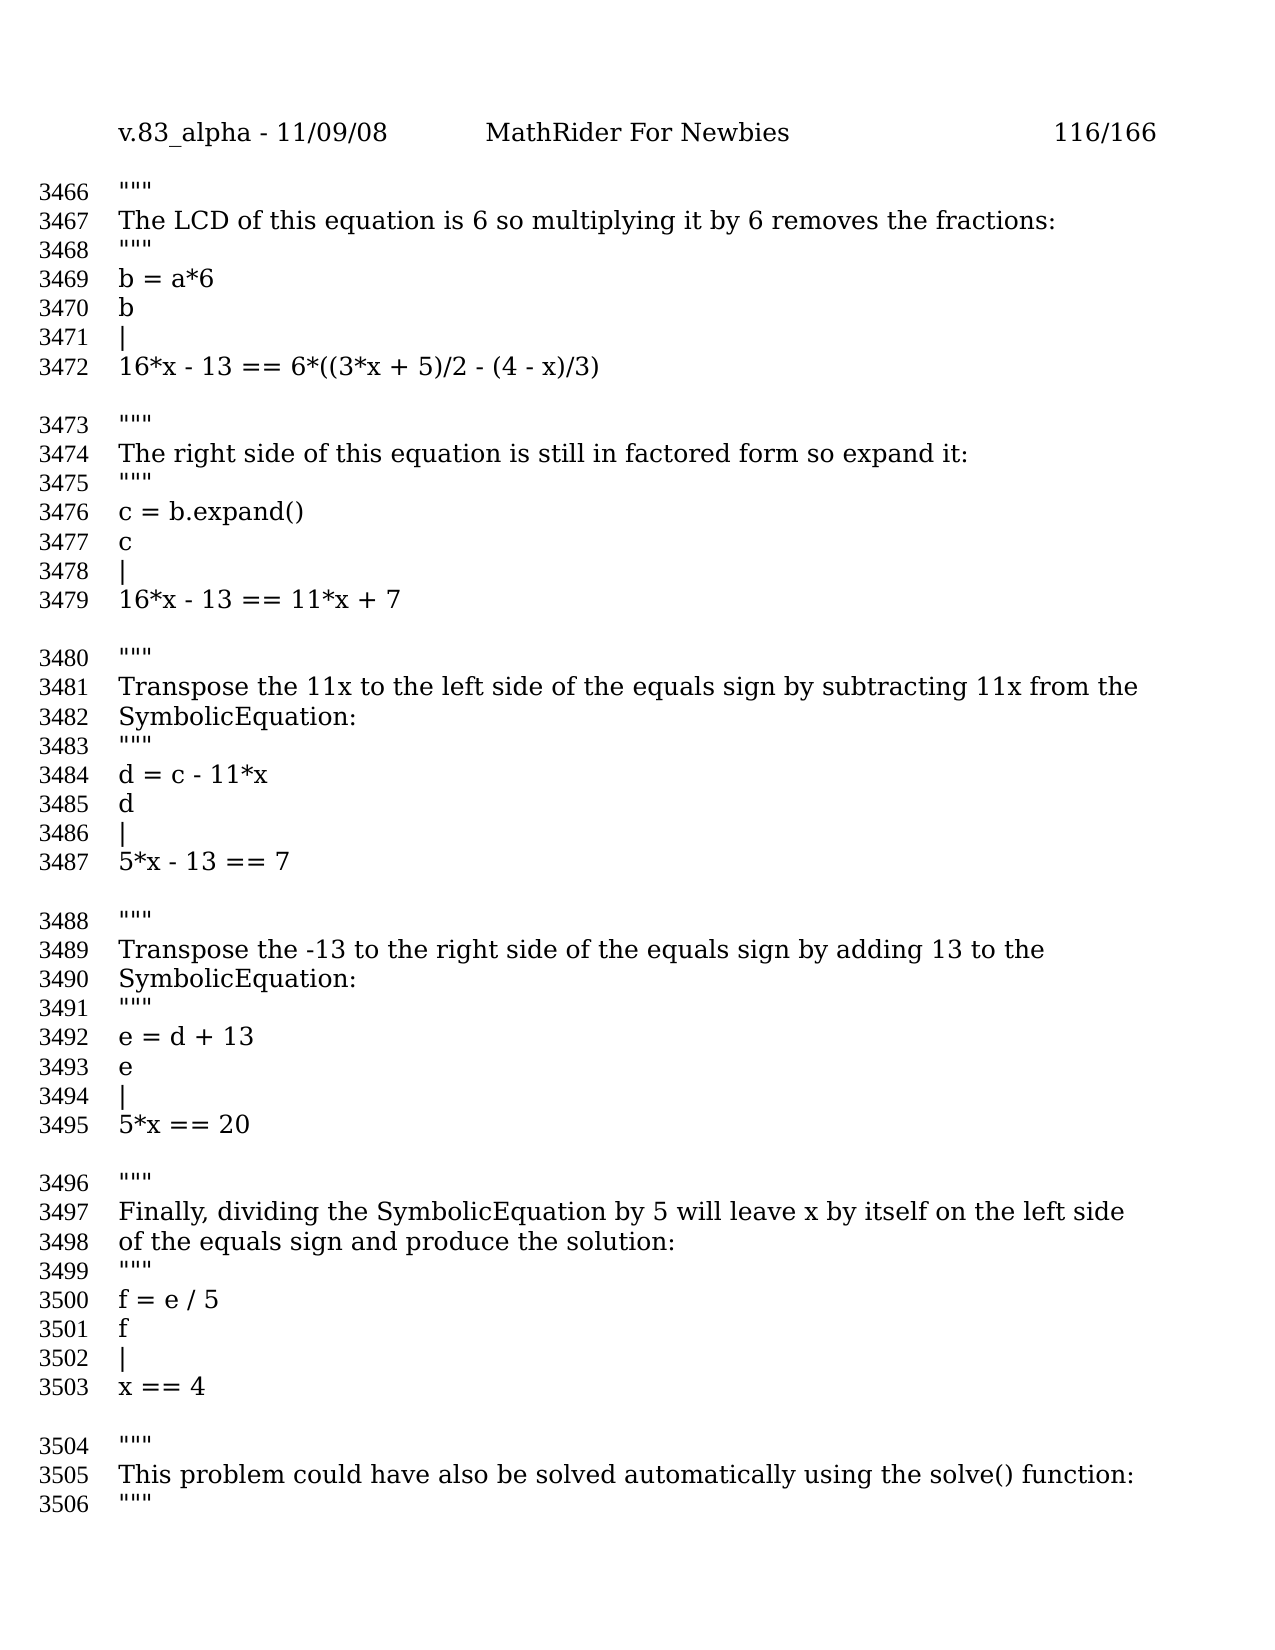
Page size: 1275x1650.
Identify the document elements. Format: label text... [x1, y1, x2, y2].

text """ [118, 468, 1157, 498]
text | [118, 556, 1157, 585]
text 16*x - 13 == 11*x + 7 [118, 585, 1157, 614]
text b = a*6 [118, 264, 1157, 293]
text | [118, 1343, 1157, 1373]
text f [118, 1314, 1157, 1343]
text d [118, 789, 1157, 818]
text 16*x - 13 == 6*((3*x + 5)/2 - (4 - x)/3) [118, 352, 1157, 381]
text """ [118, 1168, 1157, 1198]
text b [118, 293, 1157, 323]
text """ [118, 410, 1157, 439]
text | [118, 818, 1157, 848]
text """ [118, 643, 1157, 673]
text The right side of this equation is still in factored form so expand it: [118, 439, 1157, 468]
text 5*x == 20 [118, 1110, 1157, 1139]
text 5*x - 13 == 7 [118, 848, 1157, 877]
text | [118, 1081, 1157, 1110]
text """ [118, 177, 1157, 206]
text """ [118, 731, 1157, 760]
text """ [118, 993, 1157, 1023]
text x == 4 [118, 1373, 1157, 1402]
text c = b.expand() [118, 498, 1157, 527]
text Transpose the 11x to the left side of the equals sign by subtracting 11x from the SymbolicEquation: [118, 673, 1157, 731]
text | [118, 323, 1157, 352]
text """ [118, 1256, 1157, 1285]
text f = e / 5 [118, 1285, 1157, 1314]
text d = c - 11*x [118, 760, 1157, 789]
text """ [118, 1431, 1157, 1460]
text This problem could have also be solved automatically using the solve() function: [118, 1460, 1157, 1489]
text """ [118, 906, 1157, 935]
text Finally, dividing the SymbolicEquation by 5 will leave x by itself on the left side of the equals sign and produce the solution: [118, 1198, 1157, 1256]
text e [118, 1052, 1157, 1081]
text c [118, 527, 1157, 556]
text e = d + 13 [118, 1023, 1157, 1052]
text The LCD of this equation is 6 so multiplying it by 6 removes the fractions: [118, 206, 1157, 235]
text """ [118, 1489, 1157, 1518]
text Transpose the -13 to the right side of the equals sign by adding 13 to the SymbolicEquation: [118, 935, 1157, 993]
text """ [118, 235, 1157, 264]
